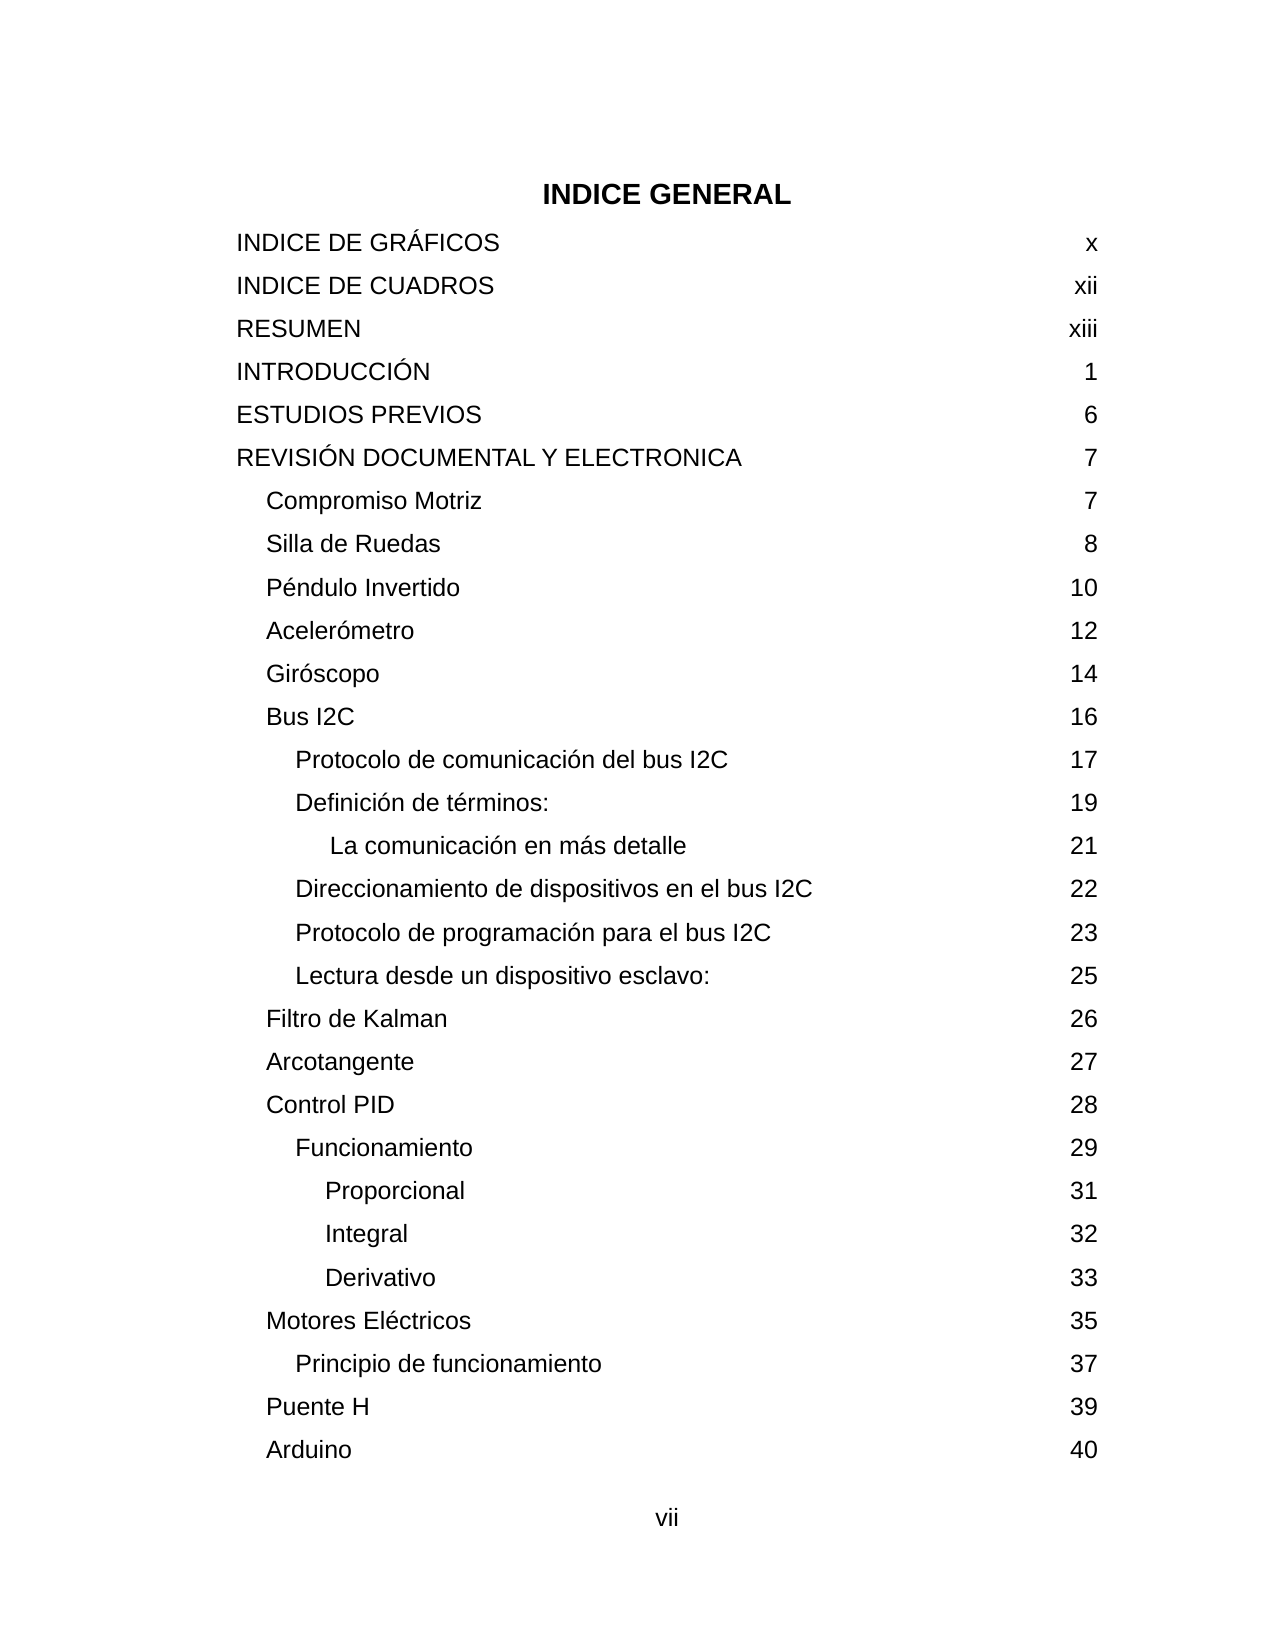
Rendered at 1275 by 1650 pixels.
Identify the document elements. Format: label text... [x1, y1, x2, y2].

text Acelerómetro 12 [266, 616, 1098, 644]
text Puente H 39 [266, 1392, 1098, 1421]
text Motores Eléctricos 35 [266, 1306, 1098, 1334]
text Control PID 28 [266, 1090, 1098, 1119]
text Funcionamiento 29 [295, 1133, 1098, 1162]
text Definición de términos: 19 [295, 788, 1098, 817]
text Principio de funcionamiento 37 [295, 1349, 1098, 1377]
text INTRODUCCIÓN 1 [236, 357, 1098, 386]
text Derivativo 33 [325, 1262, 1098, 1291]
text Silla de Ruedas 8 [266, 529, 1098, 558]
text Péndulo Invertido 10 [266, 572, 1098, 601]
text REVISIÓN DOCUMENTAL Y ELECTRONICA 7 [236, 443, 1098, 472]
text Bus I2C 16 [266, 702, 1098, 731]
text Integral 32 [325, 1219, 1098, 1248]
text ESTUDIOS PREVIOS 6 [236, 400, 1098, 429]
text Arduino 40 [266, 1435, 1098, 1464]
text INDICE DE CUADROS xii [236, 271, 1098, 299]
text INDICE GENERAL [236, 177, 1098, 211]
text INDICE DE GRÁFICOS x [236, 227, 1098, 256]
text Direccionamiento de dispositivos en el bus I2C 22 [295, 874, 1098, 903]
text La comunicación en más detalle 21 [295, 831, 1098, 860]
text Arcotangente 27 [266, 1047, 1098, 1076]
text Proporcional 31 [325, 1176, 1098, 1205]
text Protocolo de programación para el bus I2C 23 [295, 917, 1098, 946]
text Compromiso Motriz 7 [266, 486, 1098, 515]
text RESUMEN xiii [236, 314, 1098, 342]
text Protocolo de comunicación del bus I2C 17 [295, 745, 1098, 774]
text Giróscopo 14 [266, 659, 1098, 687]
text Filtro de Kalman 26 [266, 1004, 1098, 1032]
text Lectura desde un dispositivo esclavo: 25 [295, 961, 1098, 989]
